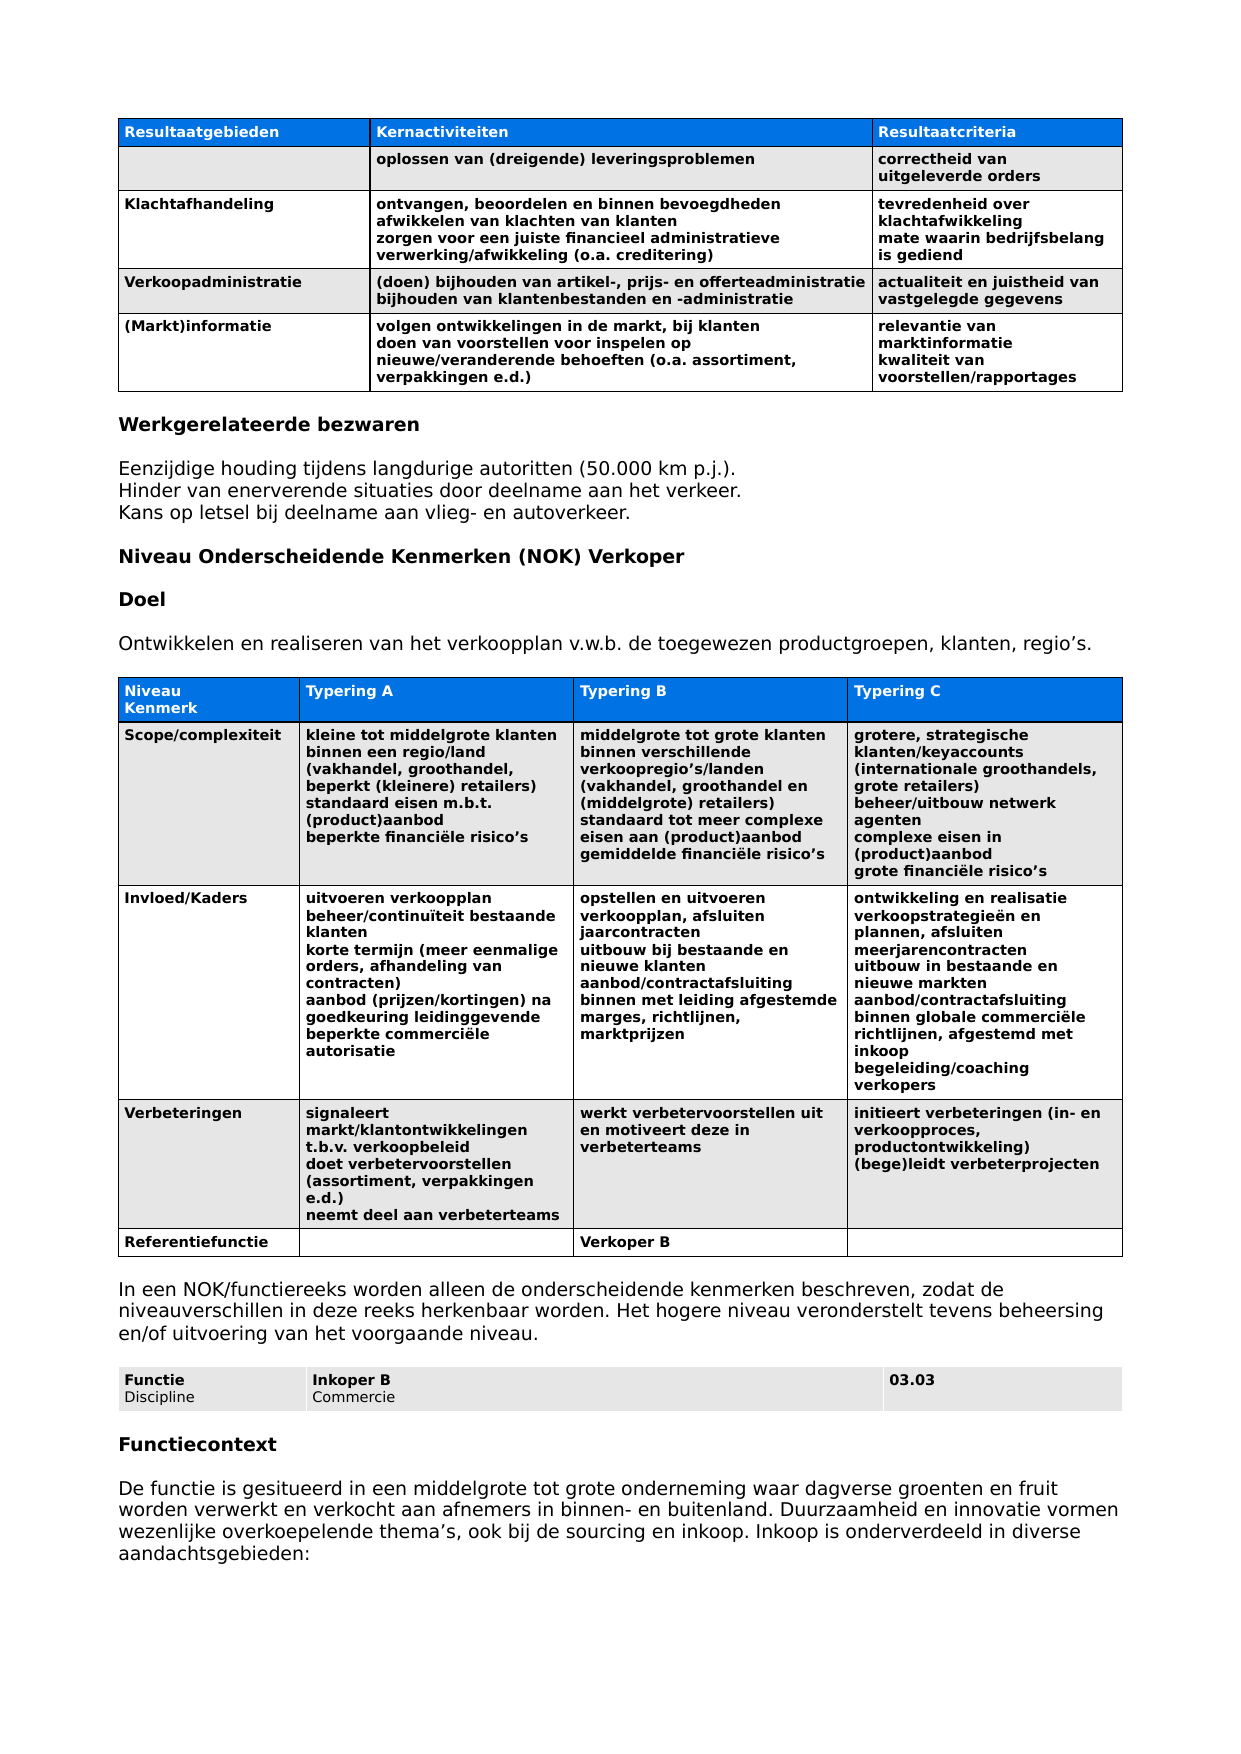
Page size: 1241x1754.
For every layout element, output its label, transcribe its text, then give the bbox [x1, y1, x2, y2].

table_cell uitvoeren verkoopplan beheer/continuïteit bestaande klanten korte termijn (meer eenmalige orders, afhandeling van contracten) aanbod (prijzen/kortingen) na goedkeuring leidinggevende beperkte commerciële autorisatie [300, 886, 573, 1099]
table_cell ontwikkeling en realisatie verkoopstrategieën en plannen, afsluiten meerjarencontracten uitbouw in bestaande en nieuwe markten aanbod/contractafsluiting binnen globale commerciële richtlijnen, afgestemd met inkoop begeleiding/coaching verkopers [848, 886, 1122, 1099]
table_header Niveau Kenmerk [119, 678, 299, 721]
table_header Resultaatcriteria [873, 119, 1122, 146]
table_cell Verbeteringen [119, 1100, 299, 1228]
table_cell Scope/complexiteit [119, 723, 299, 885]
table_header Functie Discipline [119, 1367, 306, 1411]
text Eenzijdige houding tijdens langdurige autoritten (50.000 km p.j.). [118, 458, 1122, 480]
table_header Resultaatgebieden [119, 119, 369, 146]
table_cell Verkoopadministratie [119, 269, 369, 313]
table_cell tevredenheid over klachtafwikkeling mate waarin bedrijfsbelang is gediend [873, 191, 1122, 268]
table_cell [300, 1229, 573, 1256]
table_cell (Markt)informatie [119, 314, 369, 391]
table_cell Referentiefunctie [119, 1229, 299, 1256]
table_header Inkoper B Commercie [307, 1367, 883, 1411]
text Doel [118, 589, 1122, 611]
subtitle Functiecontext [118, 1433, 1122, 1456]
table_header Typering A [300, 678, 573, 721]
subtitle Werkgerelateerde bezwaren [118, 414, 1122, 436]
table_cell [119, 147, 369, 190]
text De functie is gesitueerd in een middelgrote tot grote onderneming waar dagverse groenten en fruit worden verwerkt en verkocht aan afnemers in binnen- en buitenland. Duurzaamheid en innovatie vormen wezenlijke overkoepelende thema’s, ook bij de sourcing en inkoop. Inkoop is onderverdeeld in diverse aandachtsgebieden: [118, 1477, 1122, 1565]
table_header Typering C [848, 678, 1122, 721]
table_cell initieert verbeteringen (in- en verkoopproces, productontwikkeling) (bege)leidt verbeterprojecten [848, 1100, 1122, 1228]
table_cell opstellen en uitvoeren verkoopplan, afsluiten jaarcontracten uitbouw bij bestaande en nieuwe klanten aanbod/contractafsluiting binnen met leiding afgestemde marges, richtlijnen, marktprijzen [574, 886, 847, 1099]
table_header Typering B [574, 678, 847, 721]
text Ontwikkelen en realiseren van het verkoopplan v.w.b. de toegewezen productgroepen, klanten, regio’s. [118, 633, 1122, 655]
table_cell ontvangen, beoordelen en binnen bevoegdheden afwikkelen van klachten van klanten zorgen voor een juiste financieel administratieve verwerking/afwikkeling (o.a. creditering) [371, 191, 872, 268]
table_cell actualiteit en juistheid van vastgelegde gegevens [873, 269, 1122, 313]
table_cell [848, 1229, 1122, 1256]
text In een NOK/functiereeks worden alleen de onderscheidende kenmerken beschreven, zodat de niveauverschillen in deze reeks herkenbaar worden. Het hogere niveau veronderstelt tevens beheersing en/of uitvoering van het voorgaande niveau. [118, 1278, 1122, 1344]
table_cell correctheid van uitgeleverde orders [873, 147, 1122, 190]
table_cell relevantie van marktinformatie kwaliteit van voorstellen/rapportages [873, 314, 1122, 391]
table_cell oplossen van (dreigende) leveringsproblemen [371, 147, 872, 190]
table_cell kleine tot middelgrote klanten binnen een regio/land (vakhandel, groothandel, beperkt (kleinere) retailers) standaard eisen m.b.t. (product)aanbod beperkte financiële risico’s [300, 723, 573, 885]
table_cell (doen) bijhouden van artikel-, prijs- en offerteadministratie bijhouden van klantenbestanden en -administratie [371, 269, 872, 313]
table_cell Klachtafhandeling [119, 191, 369, 268]
table_cell volgen ontwikkelingen in de markt, bij klanten doen van voorstellen voor inspelen op nieuwe/veranderende behoeften (o.a. assortiment, verpakkingen e.d.) [371, 314, 872, 391]
table_header Kernactiviteiten [371, 119, 872, 146]
text Hinder van enerverende situaties door deelname aan het verkeer. [118, 480, 1122, 502]
table_cell grotere, strategische klanten/keyaccounts (internationale groothandels, grote retailers) beheer/uitbouw netwerk agenten complexe eisen in (product)aanbod grote financiële risico’s [848, 723, 1122, 885]
table_cell signaleert markt/klantontwikkelingen t.b.v. verkoopbeleid doet verbetervoorstellen (assortiment, verpakkingen e.d.) neemt deel aan verbeterteams [300, 1100, 573, 1228]
table_header 03.03 [884, 1367, 1122, 1411]
table_cell werkt verbetervoorstellen uit en motiveert deze in verbeterteams [574, 1100, 847, 1228]
subtitle Niveau Onderscheidende Kenmerken (NOK) Verkoper [118, 546, 1122, 567]
table_cell middelgrote tot grote klanten binnen verschillende verkoopregio’s/landen (vakhandel, groothandel en (middelgrote) retailers) standaard tot meer complexe eisen aan (product)aanbod gemiddelde financiële risico’s [574, 723, 847, 885]
text Kans op letsel bij deelname aan vlieg- en autoverkeer. [118, 502, 1122, 524]
table_cell Verkoper B [574, 1229, 847, 1256]
table_cell Invloed/Kaders [119, 886, 299, 1099]
